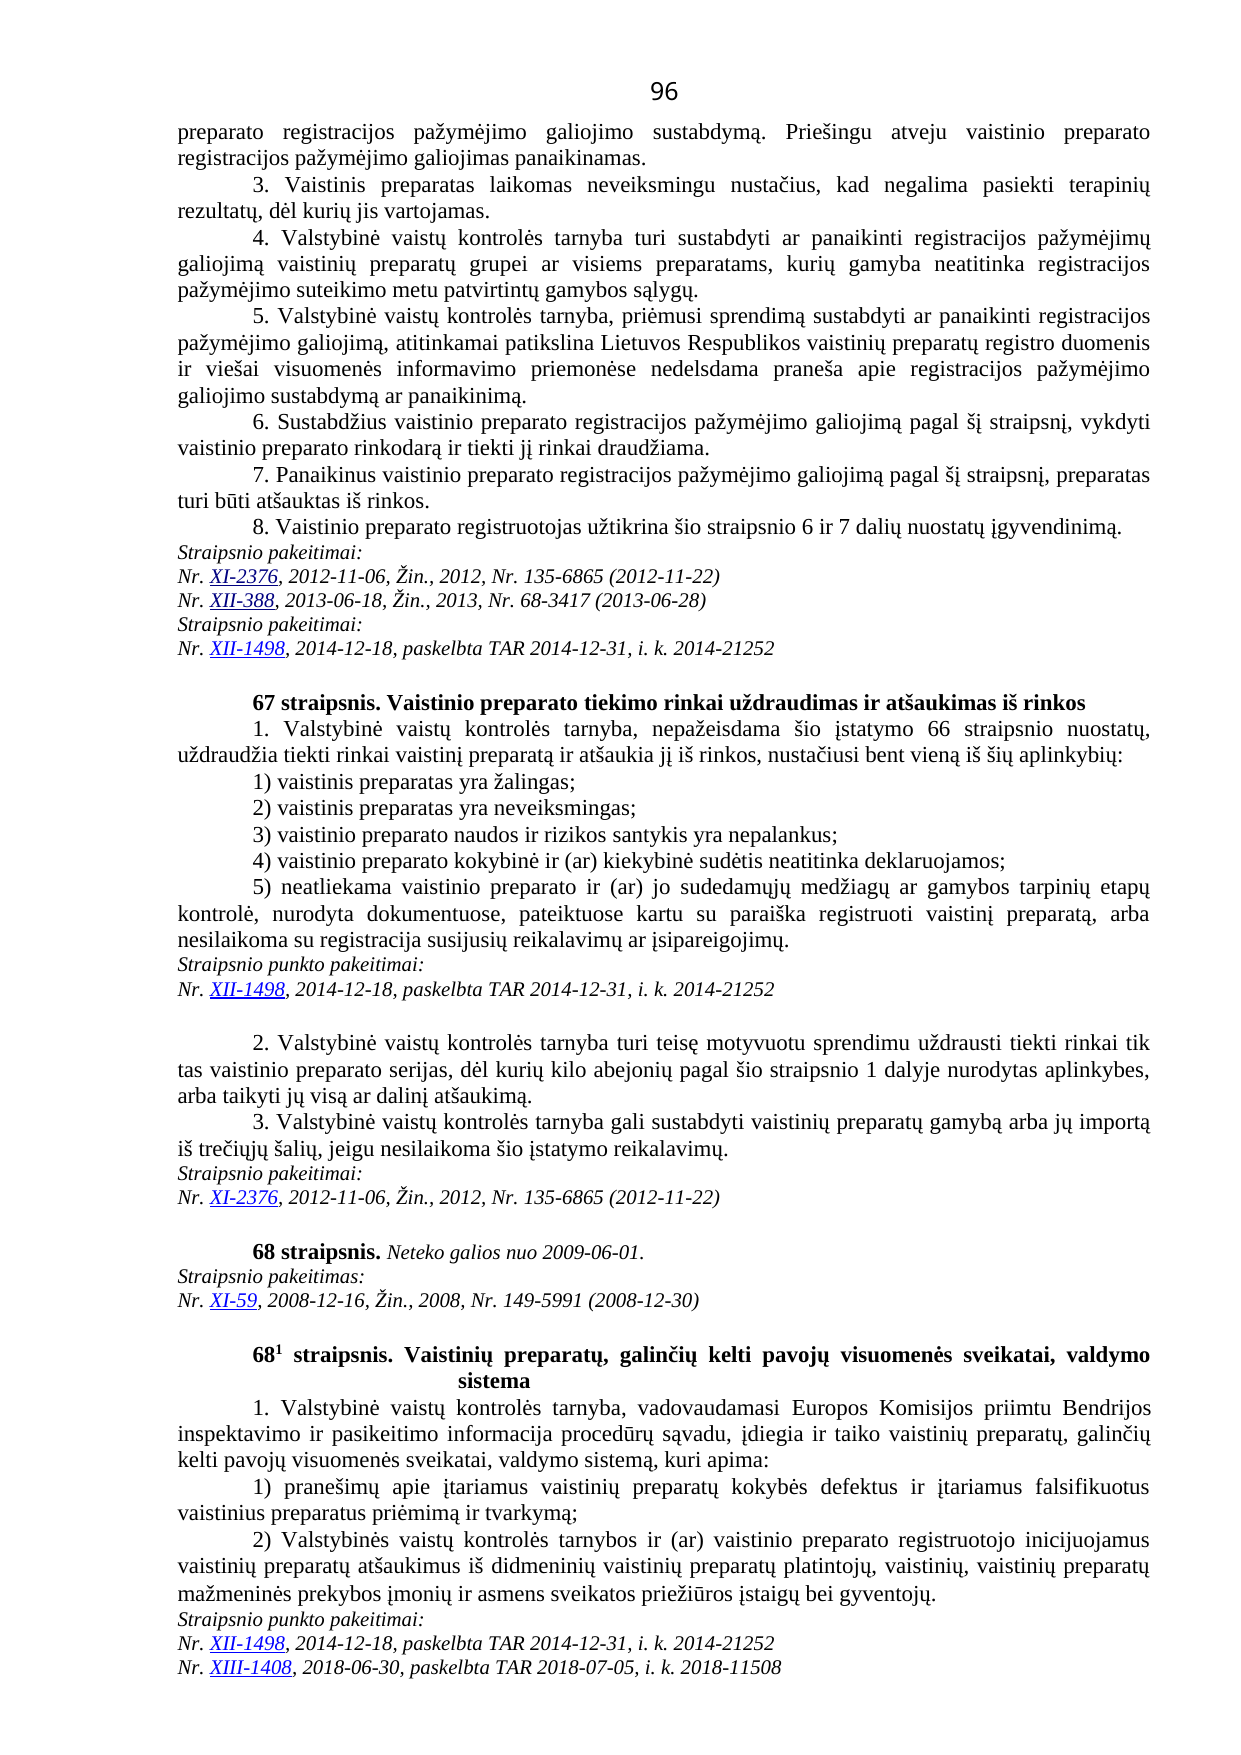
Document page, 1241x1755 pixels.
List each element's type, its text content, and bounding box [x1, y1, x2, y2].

text Nr. XI-2376, 2012-11-06, Žin., 2012, Nr. 135-6865 (2012-11-22) [177, 564, 1152, 588]
text Straipsnio punkto pakeitimai: [177, 952, 1152, 976]
text 1. Valstybinė vaistų kontrolės tarnyba, vadovaudamasi Europos Komisijos priimtu Bendrijos inspektavimo ir pasikeitimo informacija procedūrų sąvadu, įdiegia ir taiko vaistinių preparatų, galinčių kelti pavojų visuomenės sveikatai, valdymo sistemą, kuri apima: [177, 1394, 1152, 1473]
text Nr. XII-1498, 2014-12-18, paskelbta TAR 2014-12-31, i. k. 2014-21252 [177, 976, 1152, 1001]
text 4) vaistinio preparato kokybinė ir (ar) kiekybinė sudėtis neatitinka deklaruojamos; [177, 847, 1152, 873]
text 5) neatliekama vaistinio preparato ir (ar) jo sudedamųjų medžiagų ar gamybos tarpinių etapų kontrolė, nurodyta dokumentuose, pateiktuose kartu su paraiška registruoti vaistinį preparatą, arba nesilaikoma su registracija susijusių reikalavimų ar įsipareigojimų. [177, 873, 1152, 952]
text 1) vaistinis preparatas yra žalingas; [177, 768, 1152, 794]
text 2) Valstybinės vaistų kontrolės tarnybos ir (ar) vaistinio preparato registruotojo inicijuojamus vaistinių preparatų atšaukimus iš didmeninių vaistinių preparatų platintojų, vaistinių, vaistinių preparatų mažmeninės prekybos įmonių ir asmens sveikatos priežiūros įstaigų bei gyventojų. [177, 1526, 1152, 1607]
text 68 straipsnis. Neteko galios nuo 2009-06-01. [177, 1238, 1152, 1264]
text 3. Vaistinis preparatas laikomas neveiksmingu nustačius, kad negalima pasiekti terapinių rezultatų, dėl kurių jis vartojamas. [177, 171, 1152, 223]
text 6. Sustabdžius vaistinio preparato registracijos pažymėjimo galiojimą pagal šį straipsnį, vykdyti vaistinio preparato rinkodarą ir tiekti jį rinkai draudžiama. [177, 408, 1152, 461]
text 3) vaistinio preparato naudos ir rizikos santykis yra nepalankus; [177, 821, 1152, 847]
text Nr. XII-1498, 2014-12-18, paskelbta TAR 2014-12-31, i. k. 2014-21252 [177, 1631, 1152, 1655]
text 8. Vaistinio preparato registruotojas užtikrina šio straipsnio 6 ir 7 dalių nuostatų įgyvendinimą. [177, 513, 1152, 540]
text Nr. XI-2376, 2012-11-06, Žin., 2012, Nr. 135-6865 (2012-11-22) [177, 1185, 1152, 1209]
text Straipsnio pakeitimai: [177, 1161, 1152, 1185]
text 681 straipsnis. Vaistinių preparatų, galinčių kelti pavojų visuomenės sveikatai, valdymo sistema [252, 1341, 1152, 1394]
text 4. Valstybinė vaistų kontrolės tarnyba turi sustabdyti ar panaikinti registracijos pažymėjimų galiojimą vaistinių preparatų grupei ar visiems preparatams, kurių gamyba neatitinka registracijos pažymėjimo suteikimo metu patvirtintų gamybos sąlygų. [177, 223, 1152, 303]
text 1. Valstybinė vaistų kontrolės tarnyba, nepažeisdama šio įstatymo 66 straipsnio nuostatų, uždraudžia tiekti rinkai vaistinį preparatą ir atšaukia jį iš rinkos, nustačiusi bent vieną iš šių aplinkybių: [177, 715, 1152, 768]
text Nr. XII-1498, 2014-12-18, paskelbta TAR 2014-12-31, i. k. 2014-21252 [177, 636, 1152, 660]
text 2. Valstybinė vaistų kontrolės tarnyba turi teisę motyvuotu sprendimu uždrausti tiekti rinkai tik tas vaistinio preparato serijas, dėl kurių kilo abejonių pagal šio straipsnio 1 dalyje nurodytas aplinkybes, arba taikyti jų visą ar dalinį atšaukimą. [177, 1029, 1152, 1108]
text Nr. XI-59, 2008-12-16, Žin., 2008, Nr. 149-5991 (2008-12-30) [177, 1288, 1152, 1312]
text 3. Valstybinė vaistų kontrolės tarnyba gali sustabdyti vaistinių preparatų gamybą arba jų importą iš trečiųjų šalių, jeigu nesilaikoma šio įstatymo reikalavimų. [177, 1108, 1152, 1161]
text preparato registracijos pažymėjimo galiojimo sustabdymą. Priešingu atveju vaistinio preparato registracijos pažymėjimo galiojimas panaikinamas. [177, 118, 1152, 171]
text Straipsnio pakeitimai: [177, 612, 1152, 636]
text Straipsnio punkto pakeitimai: [177, 1607, 1152, 1631]
text Straipsnio pakeitimai: [177, 540, 1152, 564]
text 2) vaistinis preparatas yra neveiksmingas; [177, 794, 1152, 821]
text 1) pranešimų apie įtariamus vaistinių preparatų kokybės defektus ir įtariamus falsifikuotus vaistinius preparatus priėmimą ir tvarkymą; [177, 1473, 1152, 1526]
text 7. Panaikinus vaistinio preparato registracijos pažymėjimo galiojimą pagal šį straipsnį, preparatas turi būti atšauktas iš rinkos. [177, 461, 1152, 513]
text 5. Valstybinė vaistų kontrolės tarnyba, priėmusi sprendimą sustabdyti ar panaikinti registracijos pažymėjimo galiojimą, atitinkamai patikslina Lietuvos Respublikos vaistinių preparatų registro duomenis ir viešai visuomenės informavimo priemonėse nedelsdama praneša apie registracijos pažymėjimo galiojimo sustabdymą ar panaikinimą. [177, 303, 1152, 408]
text Straipsnio pakeitimas: [177, 1264, 1152, 1288]
text 67 straipsnis. Vaistinio preparato tiekimo rinkai uždraudimas ir atšaukimas iš rinkos [252, 689, 1152, 715]
text Nr. XIII-1408, 2018-06-30, paskelbta TAR 2018-07-05, i. k. 2018-11508 [177, 1655, 1152, 1679]
text Nr. XII-388, 2013-06-18, Žin., 2013, Nr. 68-3417 (2013-06-28) [177, 588, 1152, 612]
